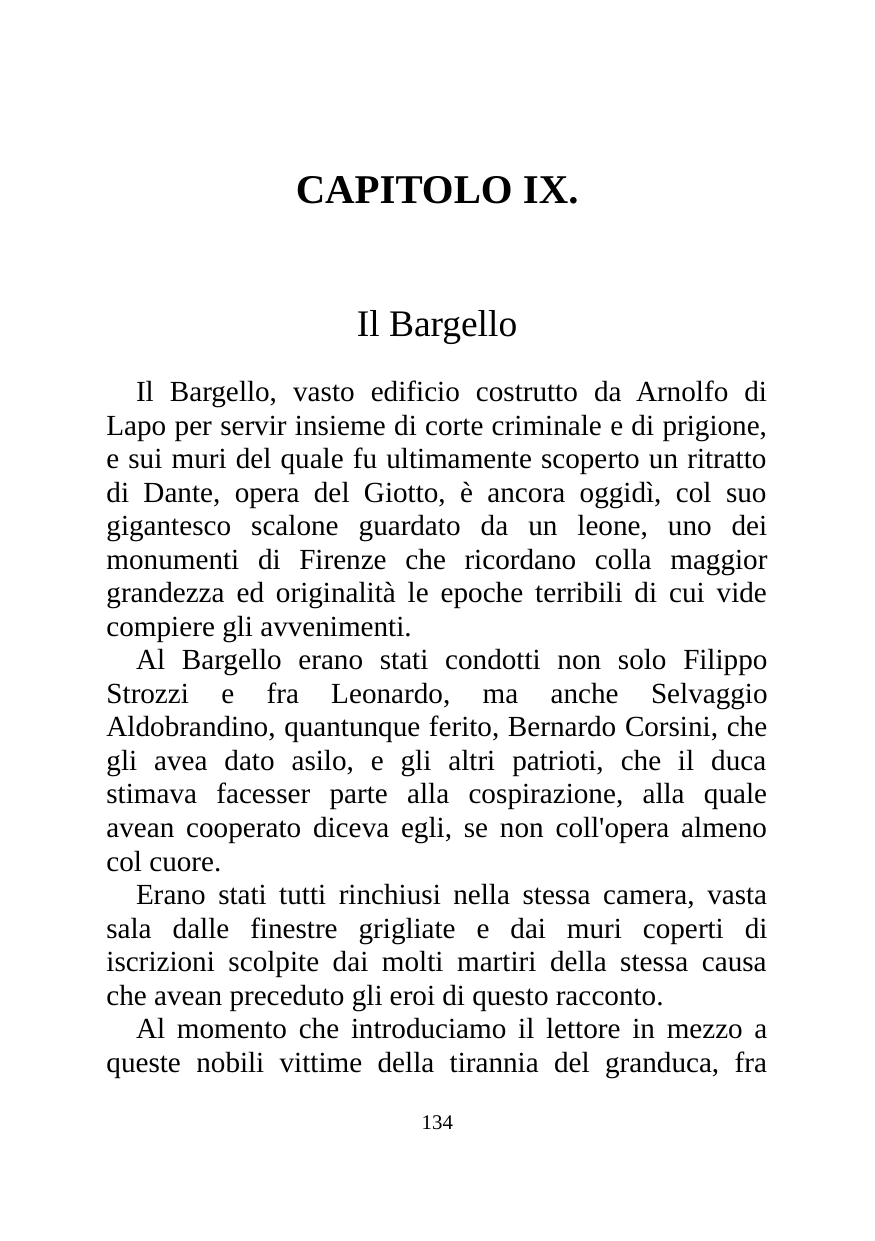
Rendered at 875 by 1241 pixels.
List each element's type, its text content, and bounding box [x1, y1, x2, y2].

text Erano stati tutti rinchiusi nella stessa camera, vasta sala dalle finestre grigliate e dai muri coperti di iscrizioni scolpite dai molti martiri della stessa causa che avean preceduto gli eroi di questo racconto. [106, 877, 768, 1011]
subtitle CAPITOLO IX. [106, 165, 768, 212]
text Il Bargello, vasto edificio costrutto da Arnolfo di Lapo per servir insieme di corte criminale e di prigione, e sui muri del quale fu ultimamente scoperto un ritratto di Dante, opera del Giotto, è ancora oggidì, col suo gigantesco scalone guardato da un leone, uno dei monumenti di Firenze che ricordano colla maggior grandezza ed originalità le epoche terribili di cui vide compiere gli avvenimenti. [106, 374, 768, 642]
subtitle Il Bargello [106, 301, 768, 344]
text Al momento che introduciamo il lettore in mezzo a queste nobili vittime della tirannia del granduca, fra [106, 1011, 768, 1078]
text Al Bargello erano stati condotti non solo Filippo Strozzi e fra Leonardo, ma anche Selvaggio Aldobrandino, quantunque ferito, Bernardo Corsini, che gli avea dato asilo, e gli altri patrioti, che il duca stimava facesser parte alla cospirazione, alla quale avean cooperato diceva egli, se non coll'opera almeno col cuore. [106, 642, 768, 877]
